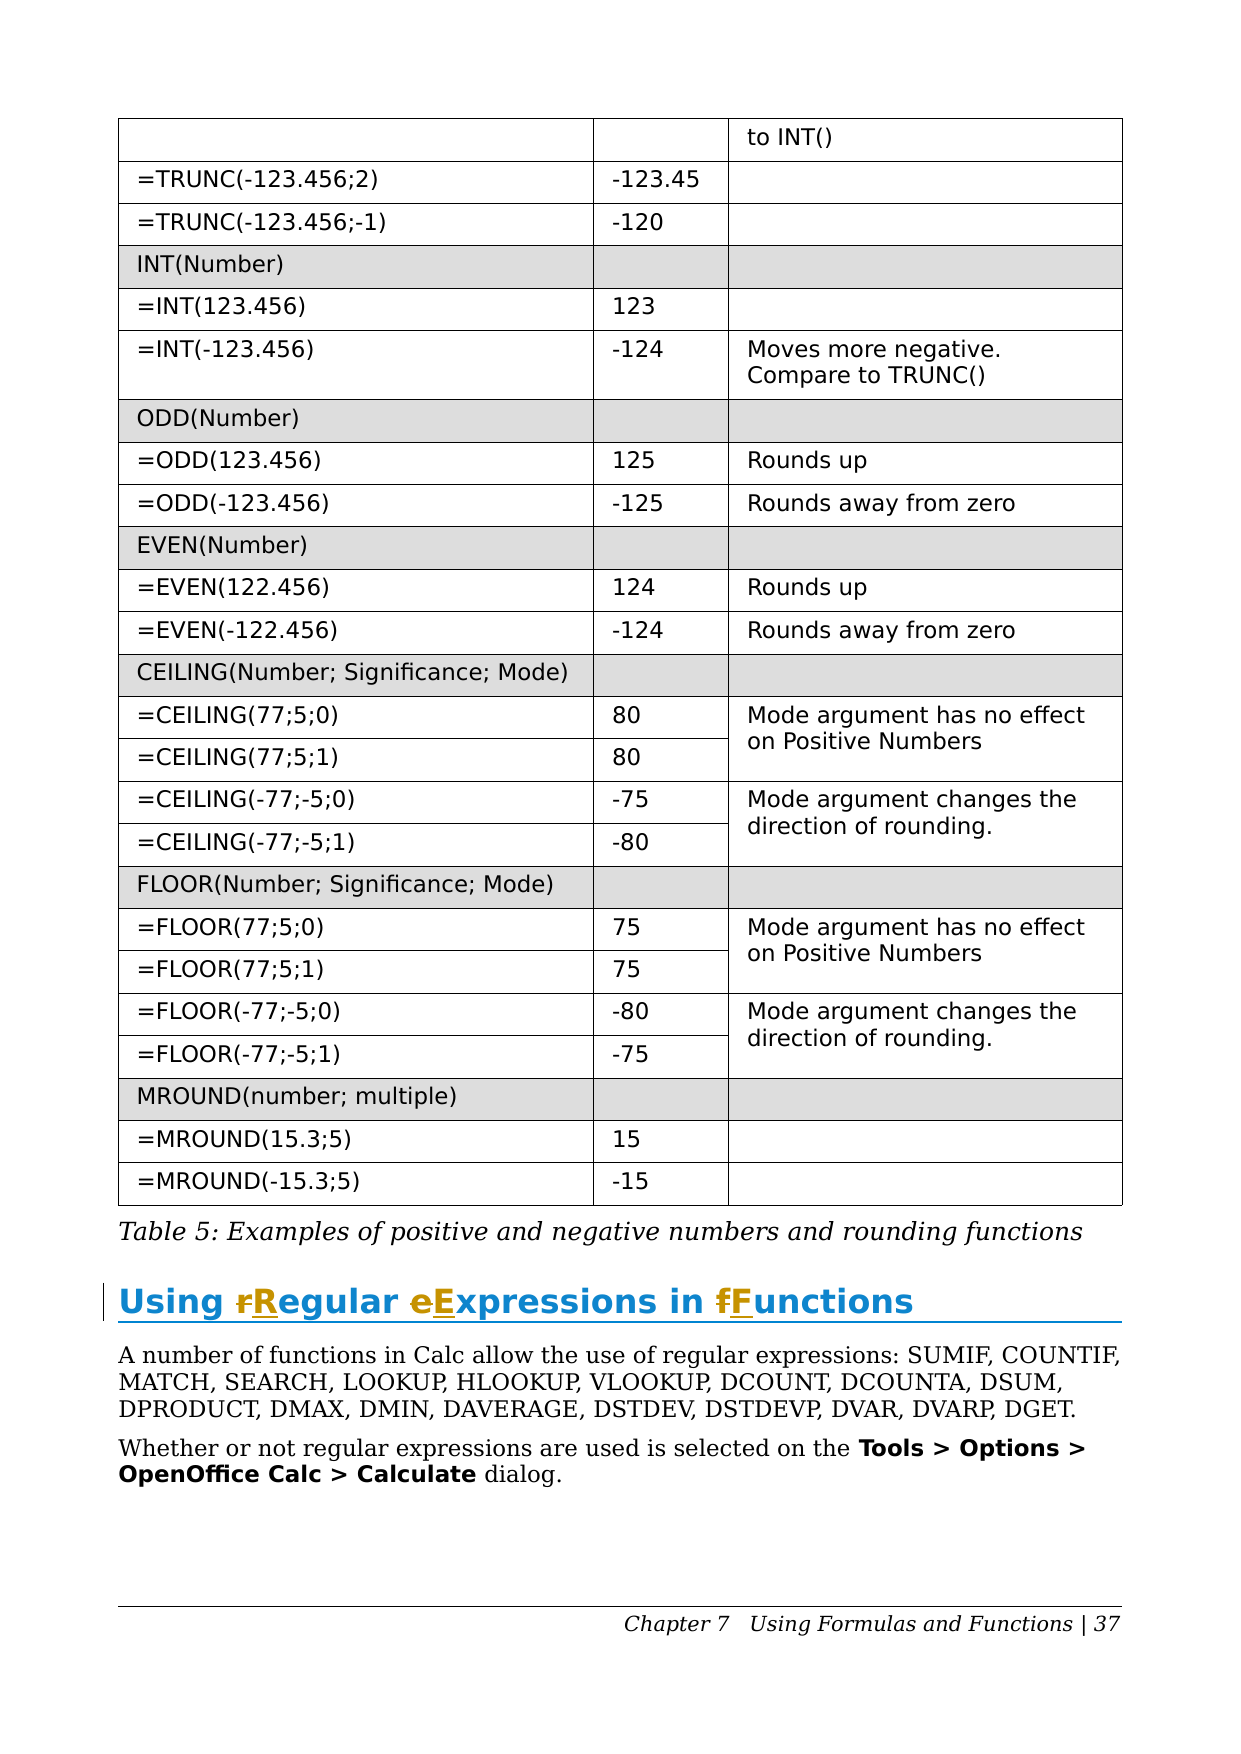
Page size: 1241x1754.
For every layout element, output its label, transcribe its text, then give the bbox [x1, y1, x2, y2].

table_cell Rounds away from zero [729, 485, 1122, 526]
table_cell [729, 1121, 1122, 1162]
table_cell MROUND(number; multiple) [119, 1079, 593, 1120]
table_cell [594, 119, 728, 161]
table_cell to INT() [729, 119, 1122, 161]
table_cell Mode argument has no effect on Positive Numbers [729, 697, 1122, 781]
table_cell 80 [594, 697, 728, 738]
table_cell =FLOOR(-77;-5;0) [119, 994, 593, 1035]
table_cell [729, 527, 1122, 569]
table_cell [594, 655, 728, 696]
table_cell =MROUND(-15.3;5) [119, 1163, 593, 1205]
table_cell [729, 289, 1122, 330]
table_cell FLOOR(Number; Significance; Mode) [119, 867, 593, 908]
table_cell ODD(Number) [119, 400, 593, 442]
table_cell =INT(123.456) [119, 289, 593, 330]
table_cell =CEILING(-77;-5;1) [119, 824, 593, 866]
table_cell 75 [594, 951, 728, 993]
table_cell 123 [594, 289, 728, 330]
table_cell =CEILING(77;5;0) [119, 697, 593, 738]
table_cell -80 [594, 824, 728, 866]
table_cell =TRUNC(-123.456;2) [119, 162, 593, 203]
table_cell [594, 246, 728, 288]
table_cell =EVEN(-122.456) [119, 612, 593, 653]
table_cell 75 [594, 909, 728, 950]
table_cell [594, 527, 728, 569]
table_cell Mode argument changes the direction of rounding. [729, 782, 1122, 866]
table_cell -123.45 [594, 162, 728, 203]
text Whether or not regular expressions are used is selected on the Tools > Options > OpenOffice Calc > Calculate dialog. [118, 1435, 1122, 1488]
table_cell -15 [594, 1163, 728, 1205]
table_cell 125 [594, 443, 728, 484]
table_cell -120 [594, 204, 728, 245]
table_cell =INT(-123.456) [119, 331, 593, 399]
table_cell [119, 119, 593, 161]
table_cell INT(Number) [119, 246, 593, 288]
table_cell [594, 867, 728, 908]
table_cell =CEILING(-77;-5;0) [119, 782, 593, 823]
table_cell =TRUNC(-123.456;-1) [119, 204, 593, 245]
table_cell [594, 1079, 728, 1120]
text Table 5: Examples of positive and negative numbers and rounding functions [118, 1217, 1122, 1246]
table_cell CEILING(Number; Significance; Mode) [119, 655, 593, 696]
table_cell Mode argument changes the direction of rounding. [729, 994, 1122, 1077]
table_cell =CEILING(77;5;1) [119, 739, 593, 781]
table_cell [729, 246, 1122, 288]
table_cell [729, 1079, 1122, 1120]
table_cell Mode argument has no effect on Positive Numbers [729, 909, 1122, 993]
table_cell 15 [594, 1121, 728, 1162]
table_cell EVEN(Number) [119, 527, 593, 569]
subtitle Using Regular Expressions in Functions [118, 1283, 1122, 1321]
table_cell =FLOOR(77;5;0) [119, 909, 593, 950]
table_cell -124 [594, 331, 728, 399]
table_cell [729, 1163, 1122, 1205]
table_cell =FLOOR(-77;-5;1) [119, 1036, 593, 1077]
table_cell Rounds up [729, 570, 1122, 611]
table_cell Moves more negative. Compare to TRUNC() [729, 331, 1122, 399]
table_cell =ODD(123.456) [119, 443, 593, 484]
table_cell 124 [594, 570, 728, 611]
table_cell -75 [594, 1036, 728, 1077]
table_cell =ODD(-123.456) [119, 485, 593, 526]
table_cell Rounds up [729, 443, 1122, 484]
table_cell [594, 400, 728, 442]
table_cell =EVEN(122.456) [119, 570, 593, 611]
table_cell -80 [594, 994, 728, 1035]
table_cell -125 [594, 485, 728, 526]
table_cell [729, 867, 1122, 908]
table_cell [729, 400, 1122, 442]
table_cell [729, 162, 1122, 203]
table_cell =FLOOR(77;5;1) [119, 951, 593, 993]
table_cell [729, 204, 1122, 245]
text A number of functions in Calc allow the use of regular expressions: SUMIF, COUNTIF, MATCH, SEARCH, LOOKUP, HLOOKUP, VLOOKUP, DCOUNT, DCOUNTA, DSUM, DPRODUCT, DMAX, DMIN, DAVERAGE, DSTDEV, DSTDEVP, DVAR, DVARP, DGET. [118, 1342, 1122, 1422]
table_cell 80 [594, 739, 728, 781]
table_cell [729, 655, 1122, 696]
table_cell -75 [594, 782, 728, 823]
table_cell -124 [594, 612, 728, 653]
table_cell Rounds away from zero [729, 612, 1122, 653]
table_cell =MROUND(15.3;5) [119, 1121, 593, 1162]
